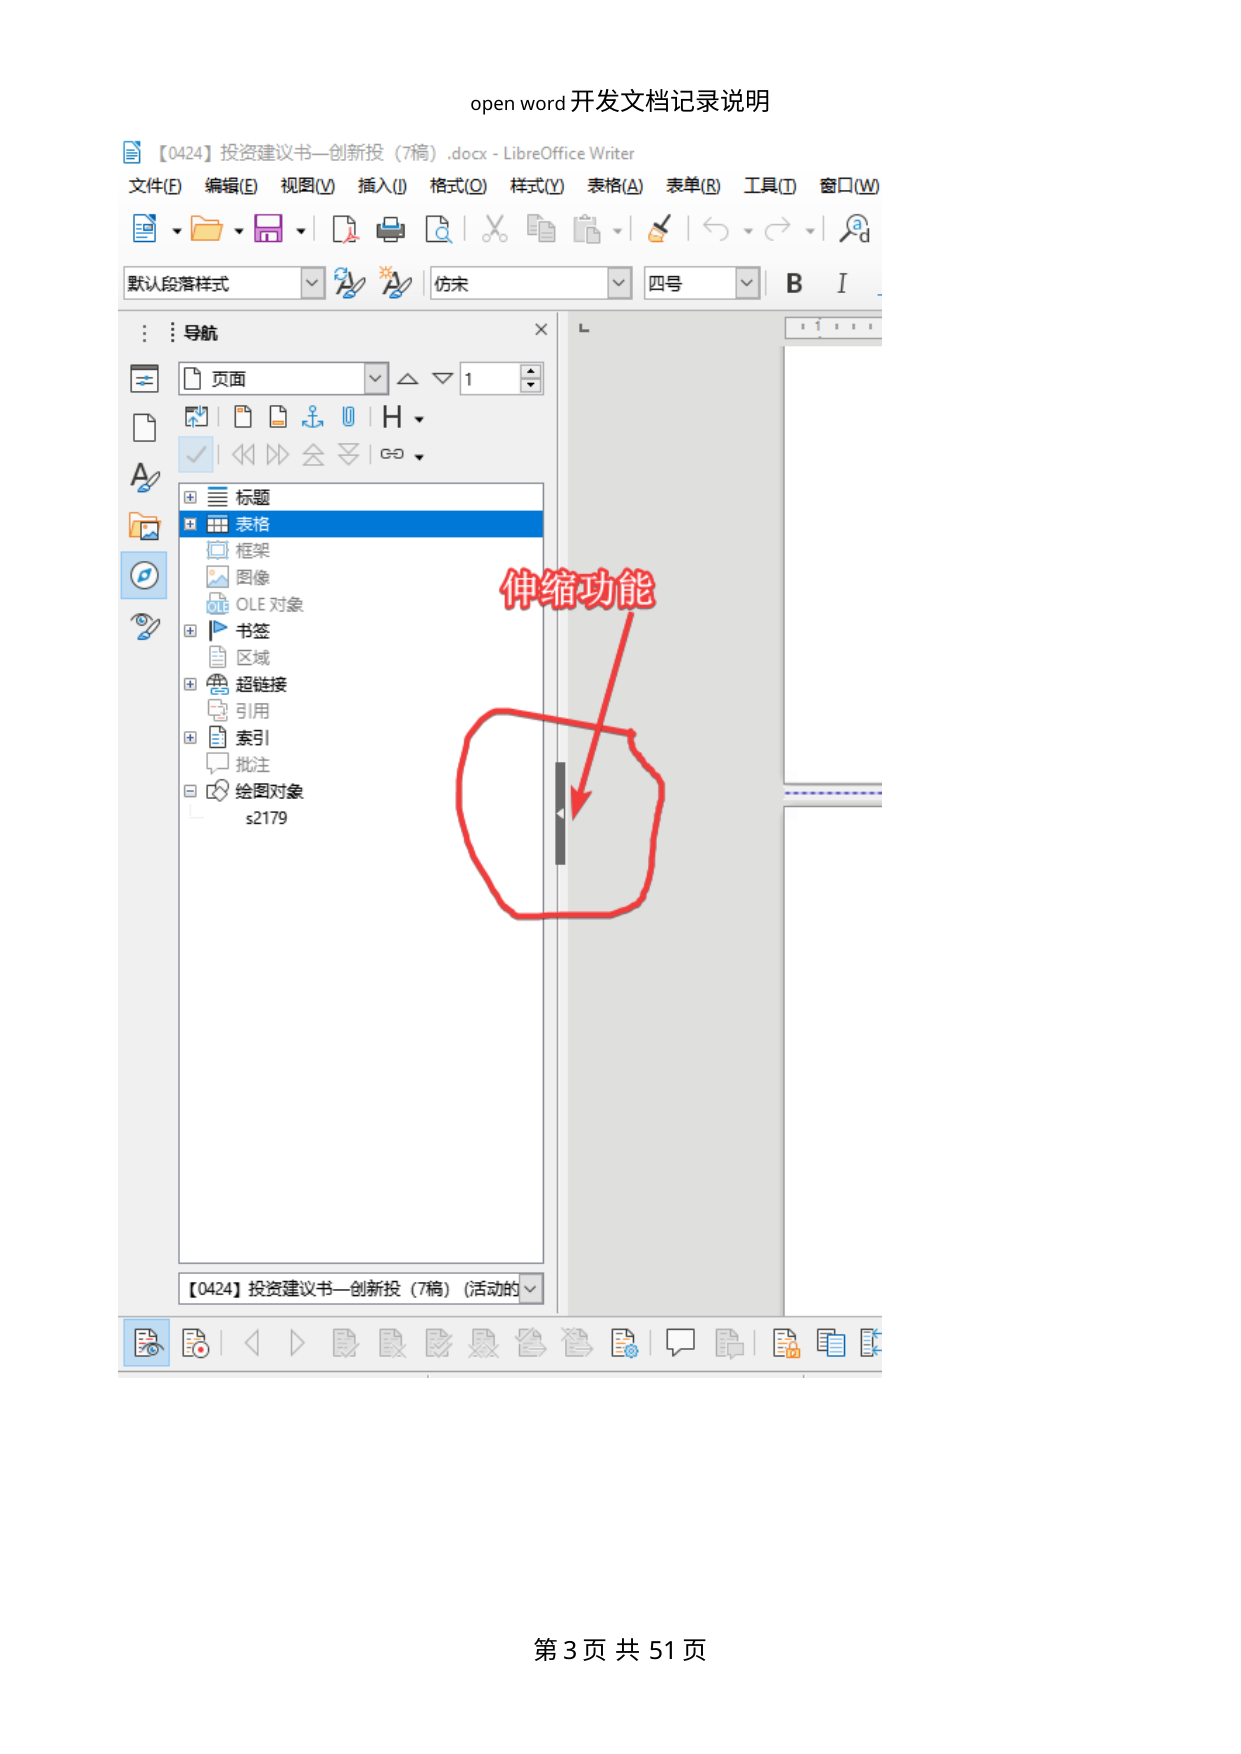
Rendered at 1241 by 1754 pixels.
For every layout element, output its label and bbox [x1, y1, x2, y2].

picture [118, 137, 882, 1378]
